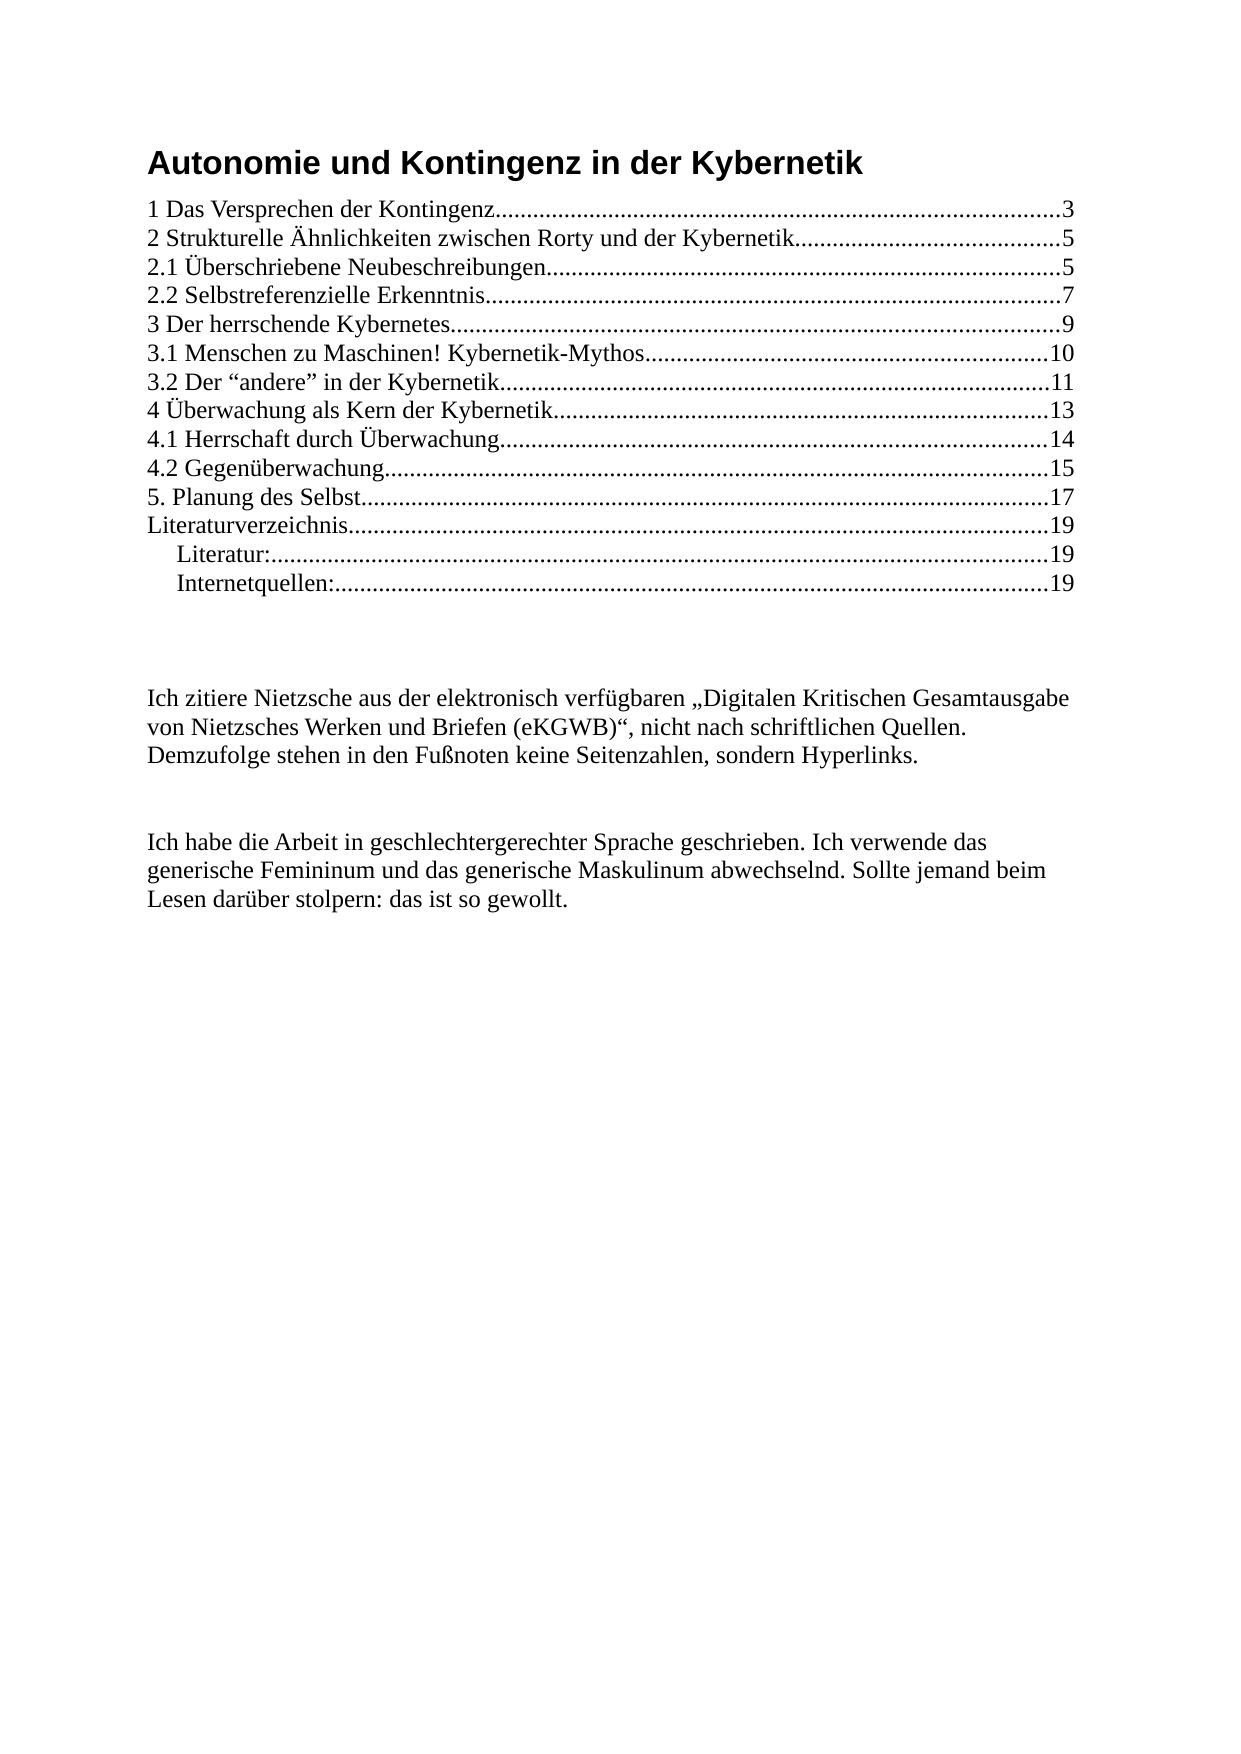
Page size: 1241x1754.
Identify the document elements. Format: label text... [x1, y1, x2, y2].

subtitle Autonomie und Kontingenz in der Kybernetik [147, 143, 1074, 182]
text Ich habe die Arbeit in geschlechtergerechter Sprache geschrieben. Ich verwende das generische Femininum und das generische Maskulinum abwechselnd. Sollte jemand beim Lesen darüber stolpern: das ist so gewollt. [147, 827, 1074, 913]
text 2 Strukturelle Ähnlichkeiten zwischen Rorty und der Kybernetik 5 [147, 223, 1074, 252]
text 3.2 Der “andere” in der Kybernetik 11 [147, 367, 1074, 395]
text 4 Überwachung als Kern der Kybernetik 13 [147, 395, 1074, 424]
text 2.1 Überschriebene Neubeschreibungen 5 [147, 252, 1074, 280]
text 5. Planung des Selbst 17 [147, 482, 1074, 510]
text Ich zitiere Nietzsche aus der elektronisch verfügbaren „Digitalen Kritischen Gesamtausgabe von Nietzsches Werken und Briefen (eKGWB)“, nicht nach schriftlichen Quellen. Demzufolge stehen in den Fußnoten keine Seitenzahlen, sondern Hyperlinks. [147, 683, 1074, 769]
text Literaturverzeichnis 19 [147, 510, 1074, 539]
text 2.2 Selbstreferenzielle Erkenntnis 7 [147, 280, 1074, 309]
text 3 Der herrschende Kybernetes 9 [147, 309, 1074, 338]
text 4.2 Gegenüberwachung 15 [147, 453, 1074, 482]
text 4.1 Herrschaft durch Überwachung 14 [147, 424, 1074, 453]
text 3.1 Menschen zu Maschinen! Kybernetik-Mythos 10 [147, 338, 1074, 367]
text 1 Das Versprechen der Kontingenz 3 [147, 194, 1074, 223]
text Literatur: 19 [176, 539, 1074, 568]
text Internetquellen: 19 [176, 568, 1074, 597]
